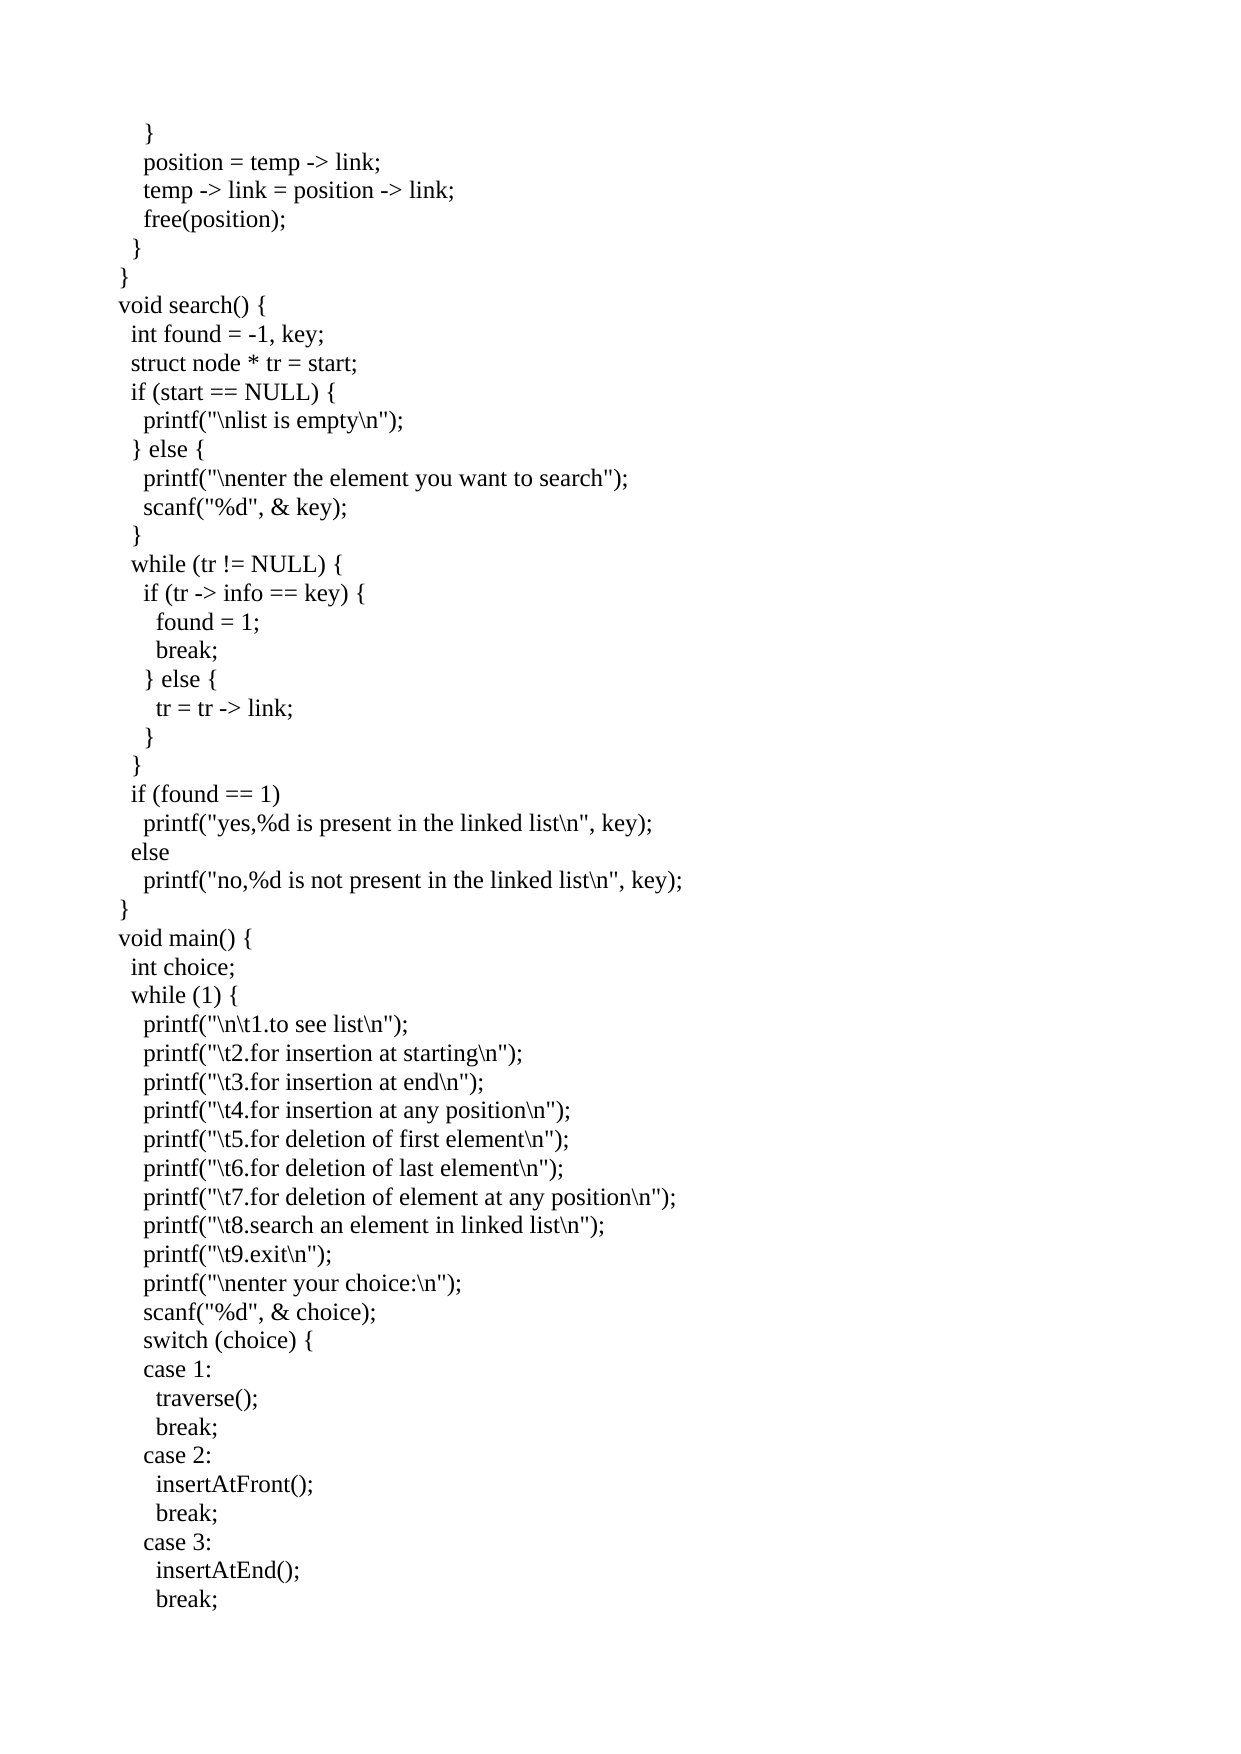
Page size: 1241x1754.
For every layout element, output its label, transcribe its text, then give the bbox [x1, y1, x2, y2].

text printf("\t6.for deletion of last element\n"); [118, 1153, 1122, 1182]
text scanf("%d", & key); [118, 492, 1122, 521]
text printf("\t5.for deletion of first element\n"); [118, 1124, 1122, 1153]
text case 2: [118, 1441, 1122, 1469]
text } [118, 722, 1122, 751]
text free(position); [118, 204, 1122, 233]
text insertAtEnd(); [118, 1556, 1122, 1584]
text if (start == NULL) { [118, 377, 1122, 406]
text printf("\nlist is empty\n"); [118, 406, 1122, 434]
text break; [118, 1584, 1122, 1613]
text if (found == 1) [118, 779, 1122, 808]
text switch (choice) { [118, 1326, 1122, 1354]
text printf("\nenter your choice:\n"); [118, 1268, 1122, 1297]
text } else { [118, 664, 1122, 693]
text } else { [118, 434, 1122, 463]
text position = temp -> link; [118, 147, 1122, 176]
text printf("\t4.for insertion at any position\n"); [118, 1096, 1122, 1124]
text found = 1; [118, 607, 1122, 636]
text printf("\t2.for insertion at starting\n"); [118, 1038, 1122, 1067]
text int found = -1, key; [118, 319, 1122, 348]
text } [118, 118, 1122, 147]
text printf("\n\t1.to see list\n"); [118, 1009, 1122, 1038]
text printf("yes,%d is present in the linked list\n", key); [118, 808, 1122, 837]
text } [118, 894, 1122, 923]
text } [118, 262, 1122, 291]
text } [118, 521, 1122, 549]
text } [118, 751, 1122, 779]
text printf("\t3.for insertion at end\n"); [118, 1067, 1122, 1096]
text void search() { [118, 291, 1122, 319]
text printf("\t8.search an element in linked list\n"); [118, 1211, 1122, 1239]
text case 3: [118, 1527, 1122, 1556]
text case 1: [118, 1354, 1122, 1383]
text break; [118, 1498, 1122, 1527]
text while (tr != NULL) { [118, 549, 1122, 578]
text temp -> link = position -> link; [118, 176, 1122, 204]
text printf("no,%d is not present in the linked list\n", key); [118, 866, 1122, 894]
text if (tr -> info == key) { [118, 578, 1122, 607]
text struct node * tr = start; [118, 348, 1122, 377]
text else [118, 837, 1122, 866]
text int choice; [118, 952, 1122, 981]
text tr = tr -> link; [118, 693, 1122, 722]
text printf("\t9.exit\n"); [118, 1239, 1122, 1268]
text scanf("%d", & choice); [118, 1297, 1122, 1326]
text traverse(); [118, 1383, 1122, 1412]
text void main() { [118, 923, 1122, 952]
text break; [118, 1412, 1122, 1441]
text while (1) { [118, 981, 1122, 1009]
text break; [118, 636, 1122, 664]
text insertAtFront(); [118, 1469, 1122, 1498]
text printf("\t7.for deletion of element at any position\n"); [118, 1182, 1122, 1211]
text } [118, 233, 1122, 262]
text printf("\nenter the element you want to search"); [118, 463, 1122, 492]
